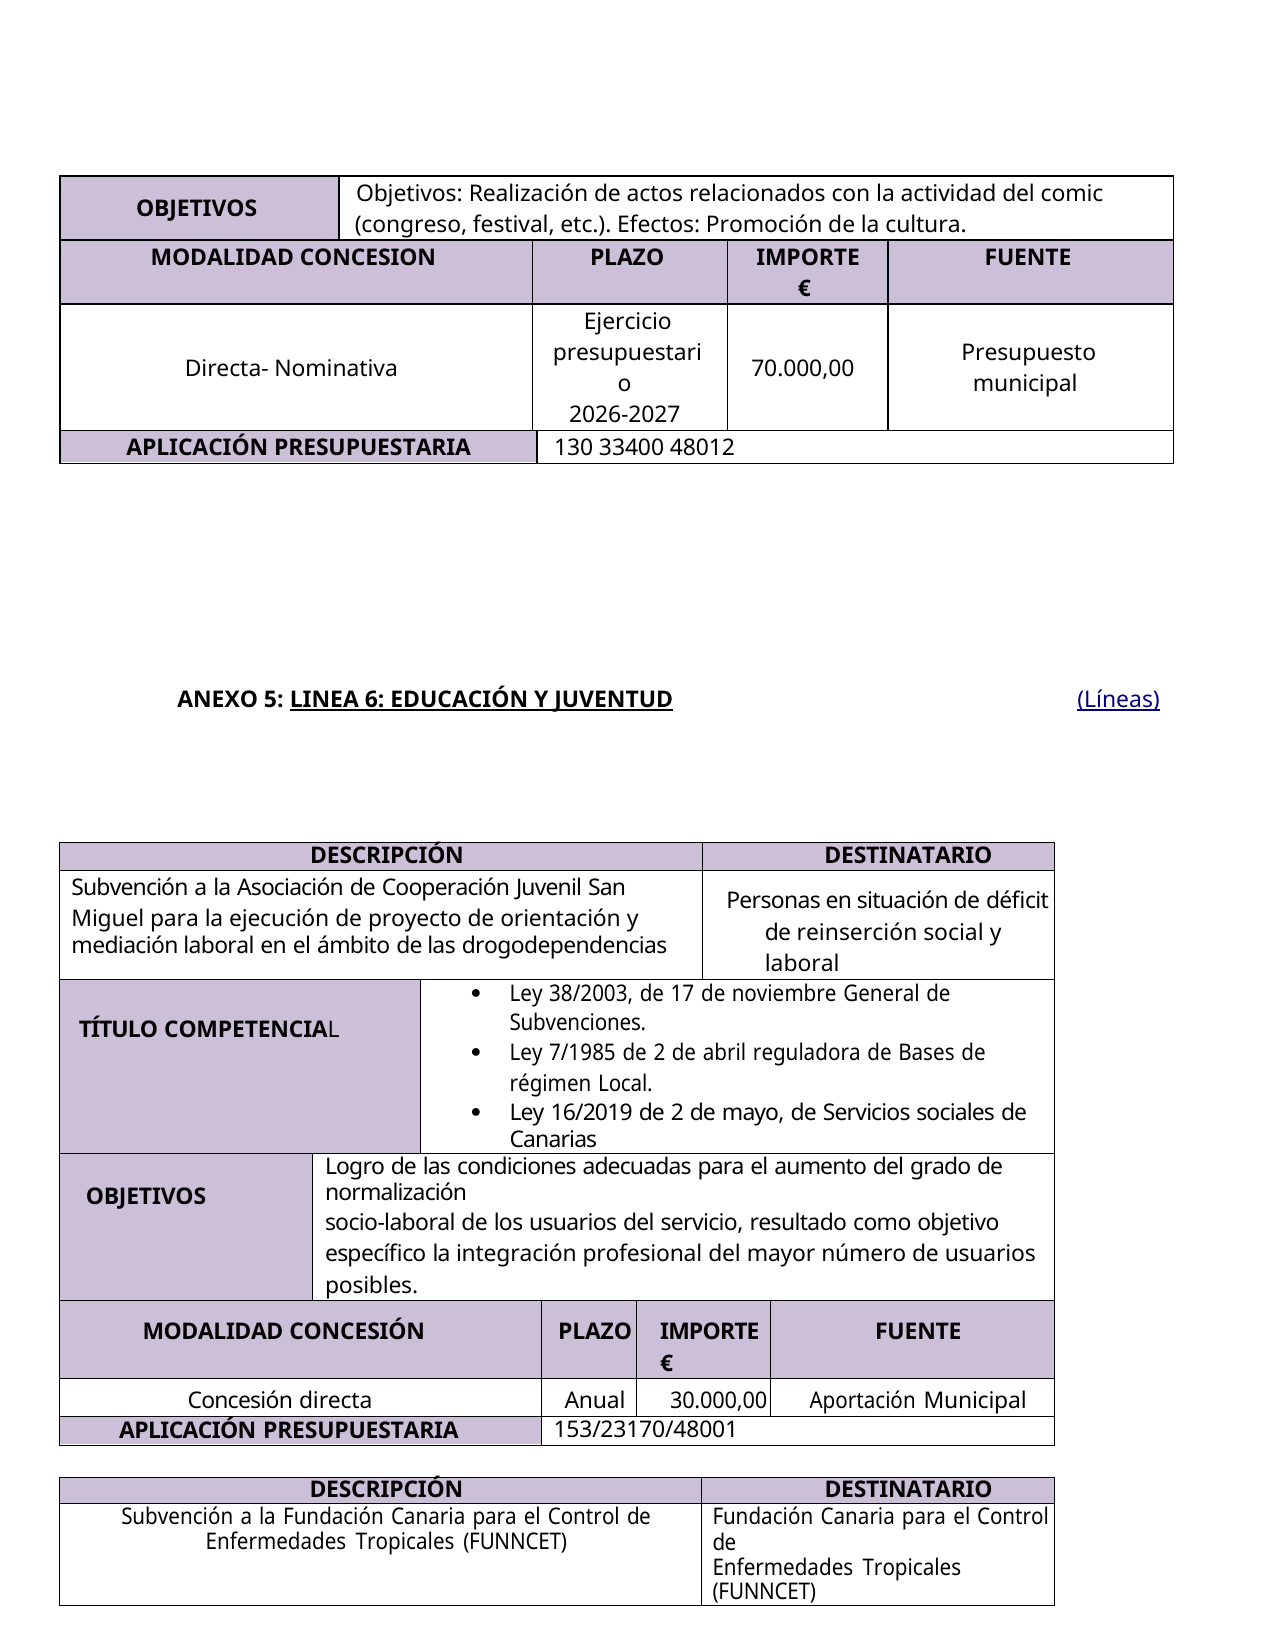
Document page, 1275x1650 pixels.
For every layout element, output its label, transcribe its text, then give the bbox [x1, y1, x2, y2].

table_cell 70.000,00 [728, 305, 887, 430]
table_cell IMPORTE € [637, 1301, 770, 1378]
table_cell IMPORTE € [728, 241, 887, 303]
table_cell FUENTE [771, 1301, 1054, 1378]
table_cell MODALIDAD CONCESION [61, 241, 532, 303]
table_header DESTINATARIO [702, 1478, 1054, 1503]
table_cell PLAZO [533, 241, 727, 303]
table_cell Objetivos: Realización de actos relacionados con la actividad del comic (congreso, festival, etc.). Efectos: Promoción de la cultura. [340, 177, 1173, 239]
table_cell Personas en situación de déficit de reinserción social y laboral [703, 871, 1054, 978]
table_cell MODALIDAD CONCESIÓN [60, 1301, 541, 1378]
table_header DESCRIPCIÓN [60, 843, 702, 870]
table_header DESTINATARIO [703, 843, 1054, 870]
table_cell Subvención a la Fundación Canaria para el Control de Enfermedades Tropicales (FUNNCET) [60, 1504, 701, 1604]
text ANEXO 5: LINEA 6: EDUCACIÓN Y JUVENTUD (Líneas) [177, 683, 1172, 714]
table_cell 153/23170/48001 [542, 1417, 1054, 1444]
table_cell Fundación Canaria para el Control de Enfermedades Tropicales (FUNNCET) [702, 1504, 1054, 1604]
table_cell PLAZO [542, 1301, 636, 1378]
table_cell OBJETIVOS [61, 177, 338, 239]
table_cell 130 33400 48012 [538, 431, 1173, 462]
table_header DESCRIPCIÓN [60, 1478, 701, 1503]
table_cell Aportación Municipal [771, 1379, 1054, 1416]
table_cell 30.000,00 [637, 1379, 770, 1416]
table_cell APLICACIÓN PRESUPUESTARIA [60, 1417, 541, 1444]
table_cell Anual [542, 1379, 636, 1416]
table_cell Concesión directa [60, 1379, 541, 1416]
table_cell Presupuesto municipal [889, 305, 1173, 430]
table_cell FUENTE [889, 241, 1173, 303]
table_cell Directa- Nominativa [61, 305, 532, 430]
table_cell Subvención a la Asociación de Cooperación Juvenil San Miguel para la ejecución de proyecto de orientación y mediación laboral en el ámbito de las drogodependencias [60, 871, 702, 978]
table_cell TÍTULO COMPETENCIAL [60, 980, 420, 1153]
table_cell Logro de las condiciones adecuadas para el aumento del grado de normalización socio-laboral de los usuarios del servicio, resultado como objetivo específico la integración profesional del mayor número de usuarios posibles. [313, 1154, 1054, 1300]
table_cell Ejercicio presupuestario 2026-2027 [533, 305, 727, 430]
table_cell OBJETIVOS [60, 1154, 312, 1300]
table_cell Ley 38/2003, de 17 de noviembre General de Subvenciones. Ley 7/1985 de 2 de abril reguladora de Bases de régimen Local. Ley 16/2019 de 2 de mayo, de Servicios sociales de Canarias [421, 980, 1054, 1153]
table_cell APLICACIÓN PRESUPUESTARIA [61, 431, 536, 462]
